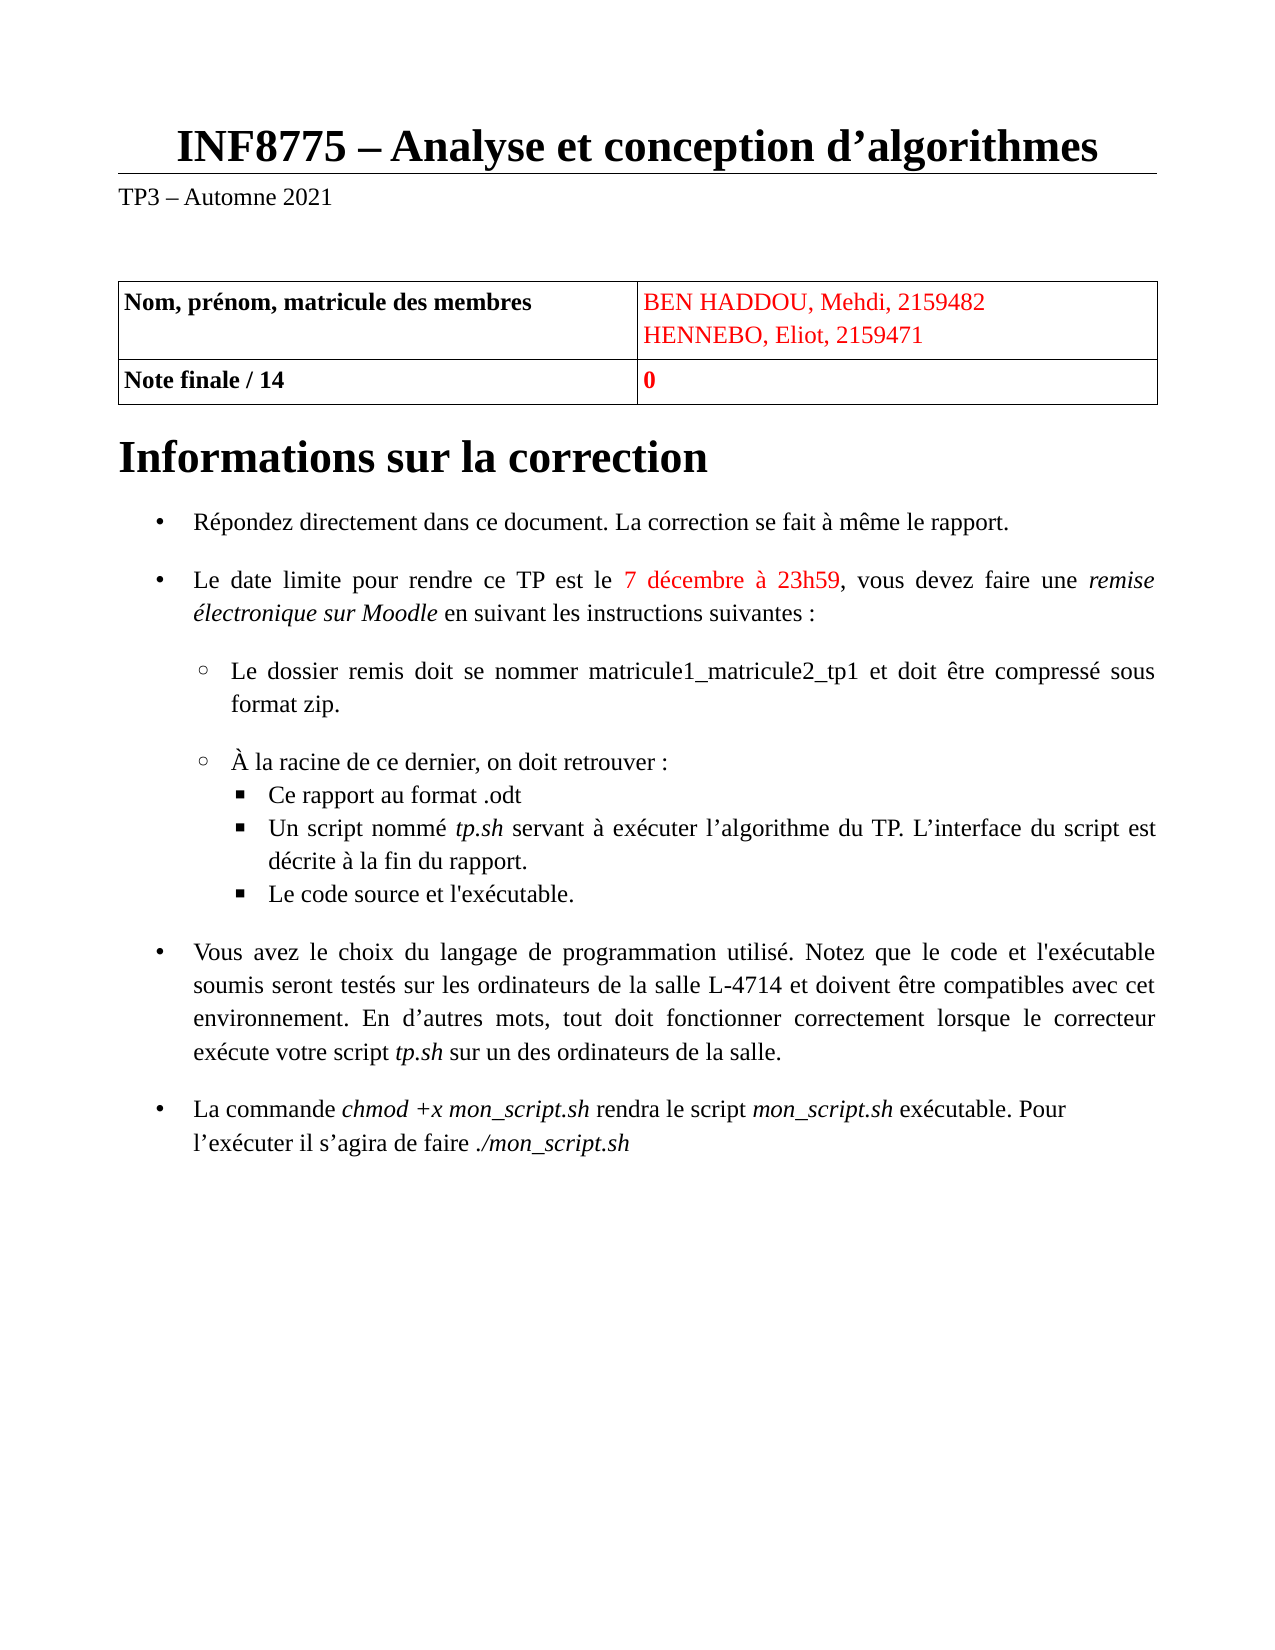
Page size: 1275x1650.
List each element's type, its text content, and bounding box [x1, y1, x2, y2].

list Le date limite pour rendre ce TP est le 7 décembre à 23h59, vous devez faire une remise électronique sur Moodle en suivant les instructions suivantes : [156, 565, 1157, 627]
list Ce rapport au format .odt [231, 780, 1157, 809]
list À la racine de ce dernier, on doit retrouver : [193, 747, 1157, 776]
list Répondez directement dans ce document. La correction se fait à même le rapport. [156, 507, 1157, 536]
subtitle Informations sur la correction [118, 429, 1157, 482]
list La commande chmod +x mon_script.sh rendra le script mon_script.sh exécutable. Pour l’exécuter il s’agira de faire ./mon_script.sh [156, 1094, 1157, 1156]
list Vous avez le choix du langage de programmation utilisé. Notez que le code et l'exécutable soumis seront testés sur les ordinateurs de la salle L-4714 et doivent être compatibles avec cet environnement. En d’autres mots, tout doit fonctionner correctement lorsque le correcteur exécute votre script tp.sh sur un des ordinateurs de la salle. [156, 937, 1157, 1065]
table_header BEN HADDOU, Mehdi, 2159482 HENNEBO, Eliot, 2159471 [638, 282, 1157, 359]
list Un script nommé tp.sh servant à exécuter l’algorithme du TP. L’interface du script est décrite à la fin du rapport. [231, 813, 1157, 875]
subtitle INF8775 – Analyse et conception d’algorithmes [118, 118, 1157, 173]
table_cell Note finale / 14 [119, 360, 637, 404]
text TP3 – Automne 2021 [118, 182, 1157, 211]
table_cell 0 [638, 360, 1157, 404]
table_header Nom, prénom, matricule des membres [119, 282, 637, 359]
list Le dossier remis doit se nommer matricule1_matricule2_tp1 et doit être compressé sous format zip. [193, 656, 1157, 718]
list Le code source et l'exécutable. [231, 879, 1157, 908]
